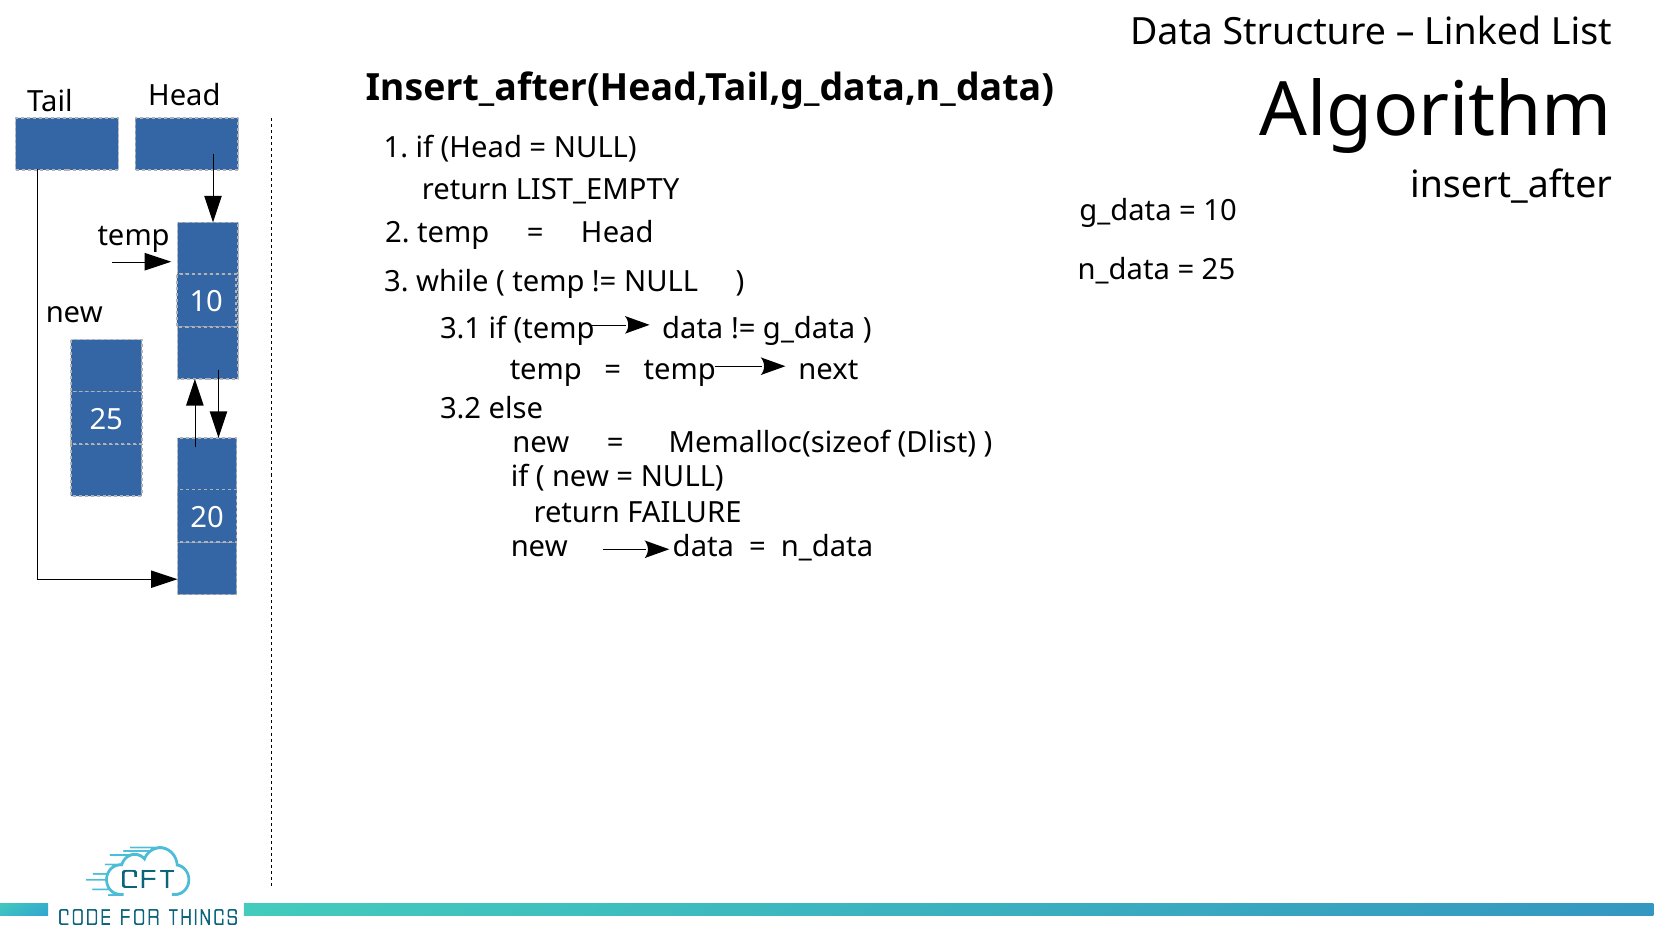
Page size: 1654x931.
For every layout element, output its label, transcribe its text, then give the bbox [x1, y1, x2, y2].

picture [59, 846, 237, 925]
text_box Head [133, 67, 245, 122]
text_box new data = n_data [496, 518, 1016, 568]
text_box return LIST_EMPTY [407, 171, 782, 216]
text_box 3.1 if (temp data != g_data ) [425, 299, 1028, 355]
text_box if ( new = NULL) [496, 473, 818, 503]
text_box temp [82, 206, 189, 262]
text_box n_data = 25 [1062, 241, 1335, 296]
text_box [177, 437, 237, 489]
text_box temp = temp next [472, 355, 1004, 396]
text_box [177, 222, 239, 380]
text_box Insert_after(Head,Tail,g_data,n_data) [350, 53, 1193, 171]
text_box 3. while ( temp != NULL ) [354, 252, 886, 308]
text_box 10 [176, 274, 236, 327]
text_box 25 [70, 391, 142, 445]
text_box [15, 128, 119, 170]
text_box [70, 445, 142, 497]
text_box 20 [177, 489, 237, 542]
text_box return FAILURE [518, 484, 804, 518]
text_box new [31, 283, 142, 339]
text_box new = Memalloc(sizeof (Dlist) ) [490, 413, 1235, 473]
text_box [70, 339, 142, 391]
text_box Tail [12, 72, 123, 128]
text_box 3.2 else [425, 380, 603, 438]
text_box g_data = 10 [1064, 182, 1323, 241]
text_box 2. temp = Head [370, 203, 749, 259]
text_box [135, 122, 239, 170]
title Data Structure – Linked List Algorithm insert_after [1093, 0, 1613, 216]
text_box [177, 542, 237, 595]
